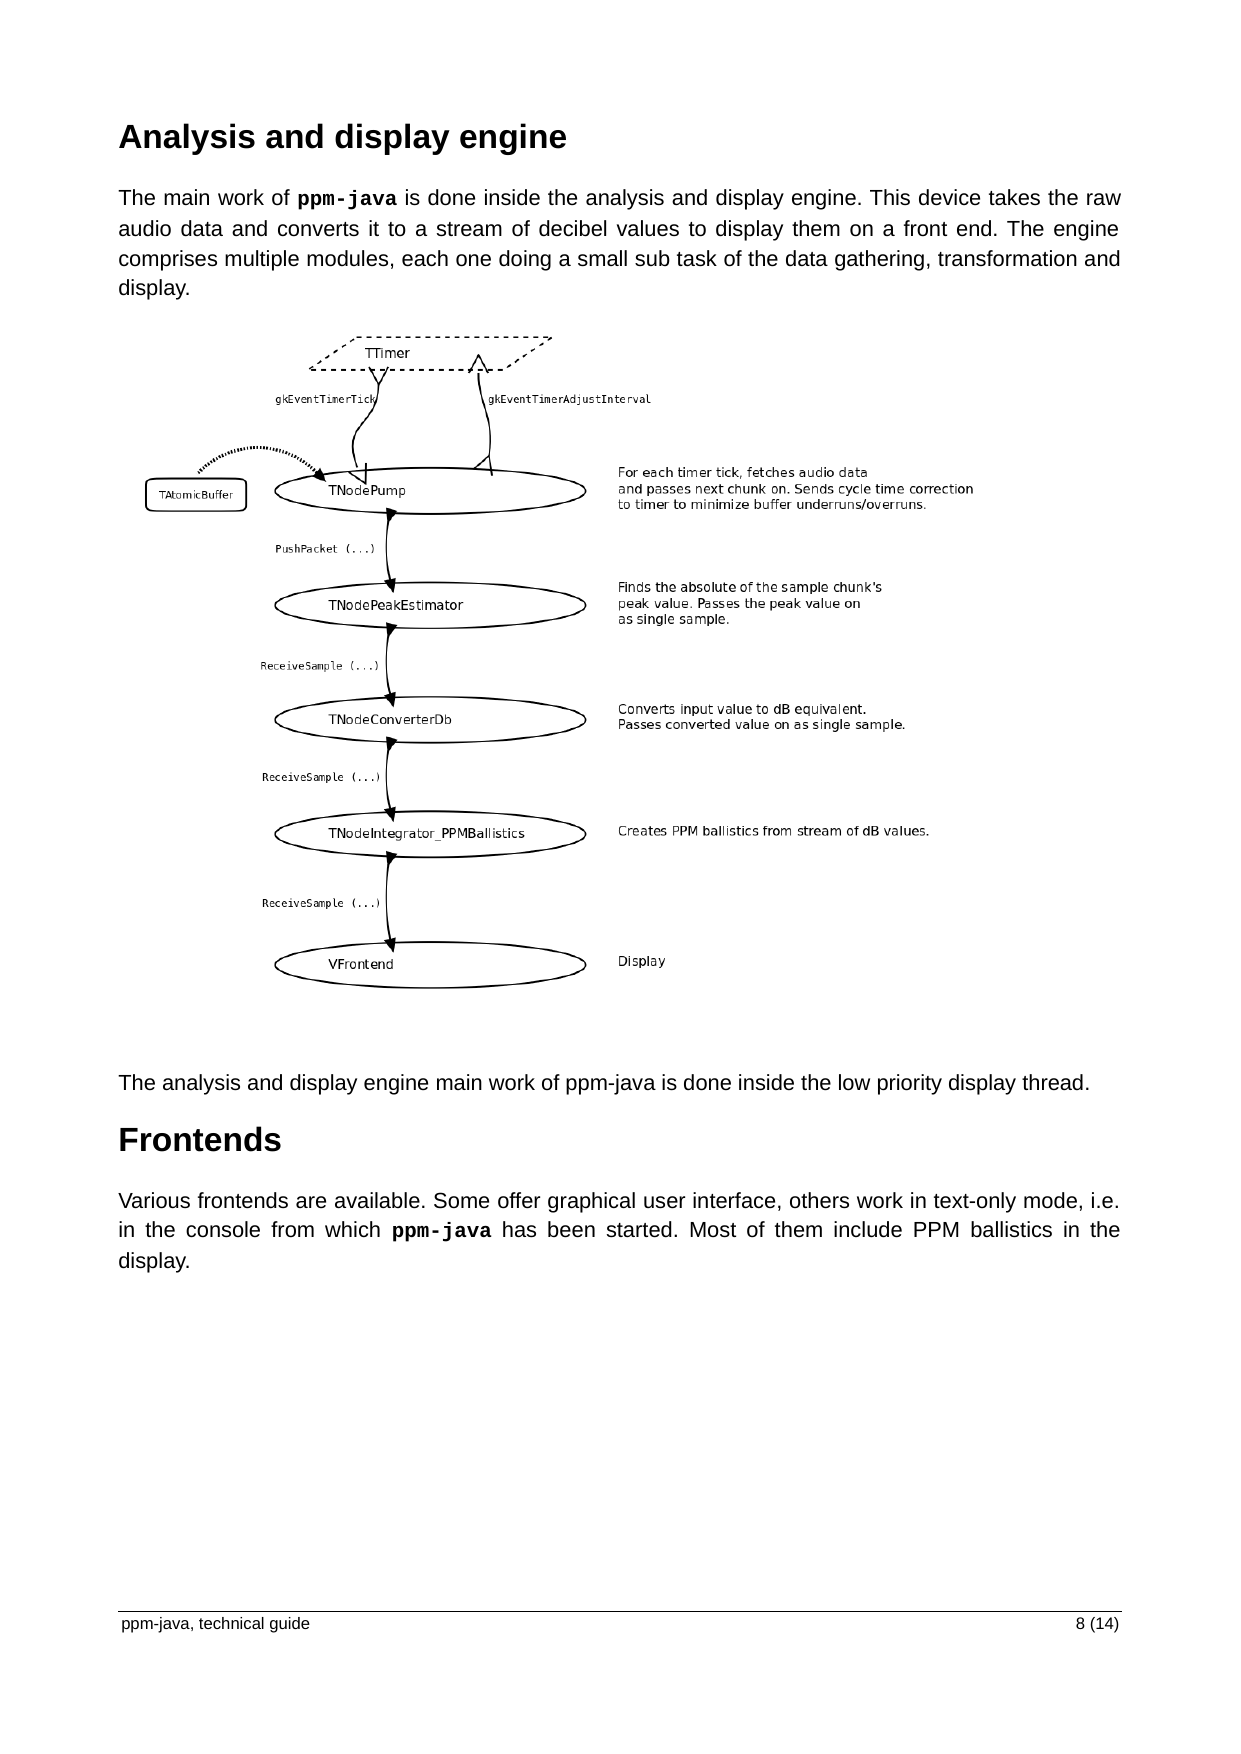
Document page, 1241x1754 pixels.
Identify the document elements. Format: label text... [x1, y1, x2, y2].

text The analysis and display engine main work of ppm-java is done inside the low priority display thread. [118, 1007, 1122, 1095]
subtitle Frontends [118, 1121, 1122, 1158]
text Various frontends are available. Some offer graphical user interface, others work in text-only mode, i.e. in the console from which ppm-java has been started. Most of them include PPM ballistics in the display. [118, 1188, 1122, 1273]
text The main work of ppm-java is done inside the analysis and display engine. This device takes the raw audio data and converts it to a stream of decibel values to display them on a front end. The engine comprises multiple modules, each one doing a small sub task of the data gathering, transformation and display. [118, 186, 1122, 300]
subtitle Analysis and display engine [118, 118, 1122, 156]
picture [127, 319, 974, 1007]
